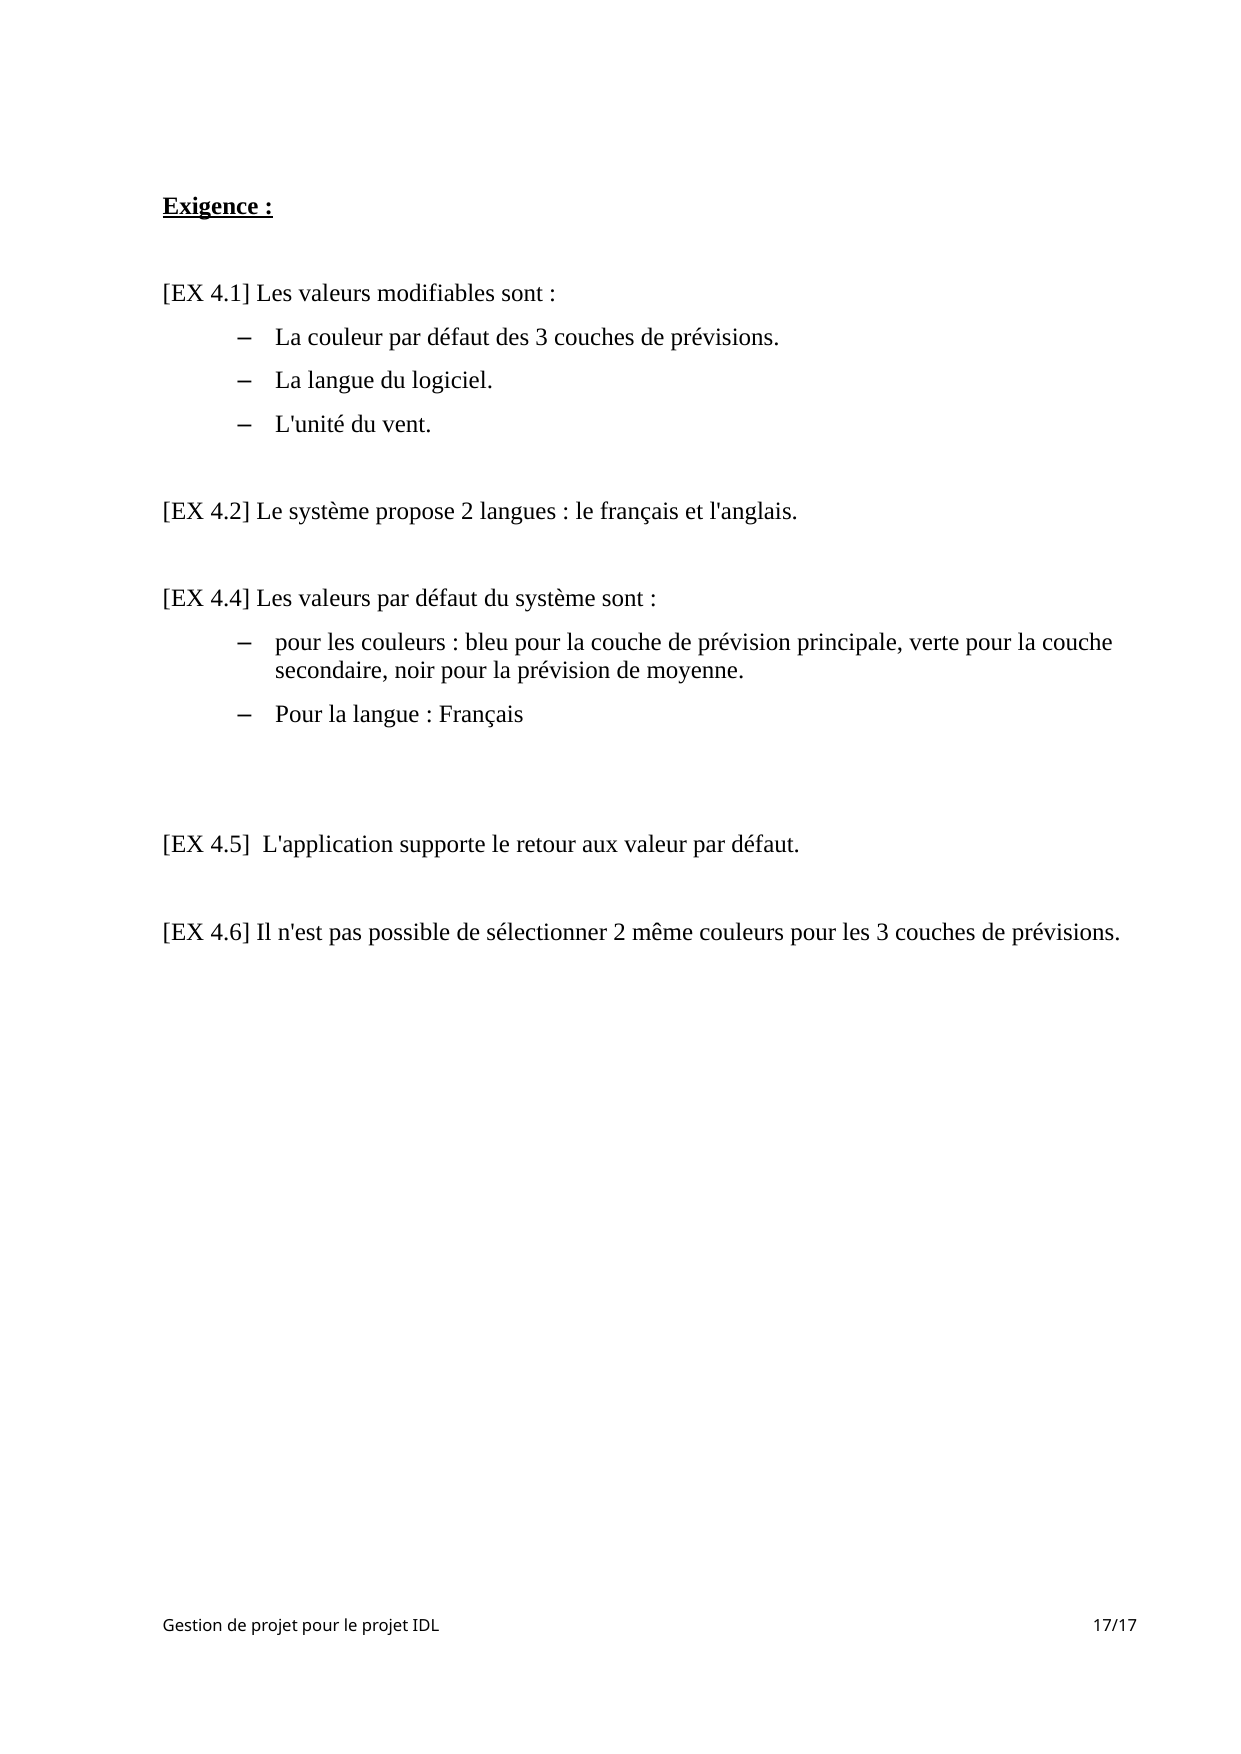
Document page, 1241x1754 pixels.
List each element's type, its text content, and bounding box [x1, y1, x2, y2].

list Pour la langue : Français [237, 699, 1137, 728]
text [EX 4.6] Il n'est pas possible de sélectionner 2 même couleurs pour les 3 couches de prévisions. [162, 917, 1137, 945]
text [EX 4.4] Les valeurs par défaut du système sont : [162, 583, 1137, 612]
text Exigence : [162, 191, 1137, 220]
text [EX 4.1] Les valeurs modifiables sont : [162, 278, 1137, 307]
list La langue du logiciel. [237, 365, 1137, 394]
list pour les couleurs : bleu pour la couche de prévision principale, verte pour la couche secondaire, noir pour la prévision de moyenne. [237, 627, 1137, 684]
text [EX 4.5] L'application supporte le retour aux valeur par défaut. [162, 829, 1137, 858]
list L'unité du vent. [237, 409, 1137, 438]
text [EX 4.2] Le système propose 2 langues : le français et l'anglais. [162, 496, 1137, 525]
list La couleur par défaut des 3 couches de prévisions. [237, 322, 1137, 351]
